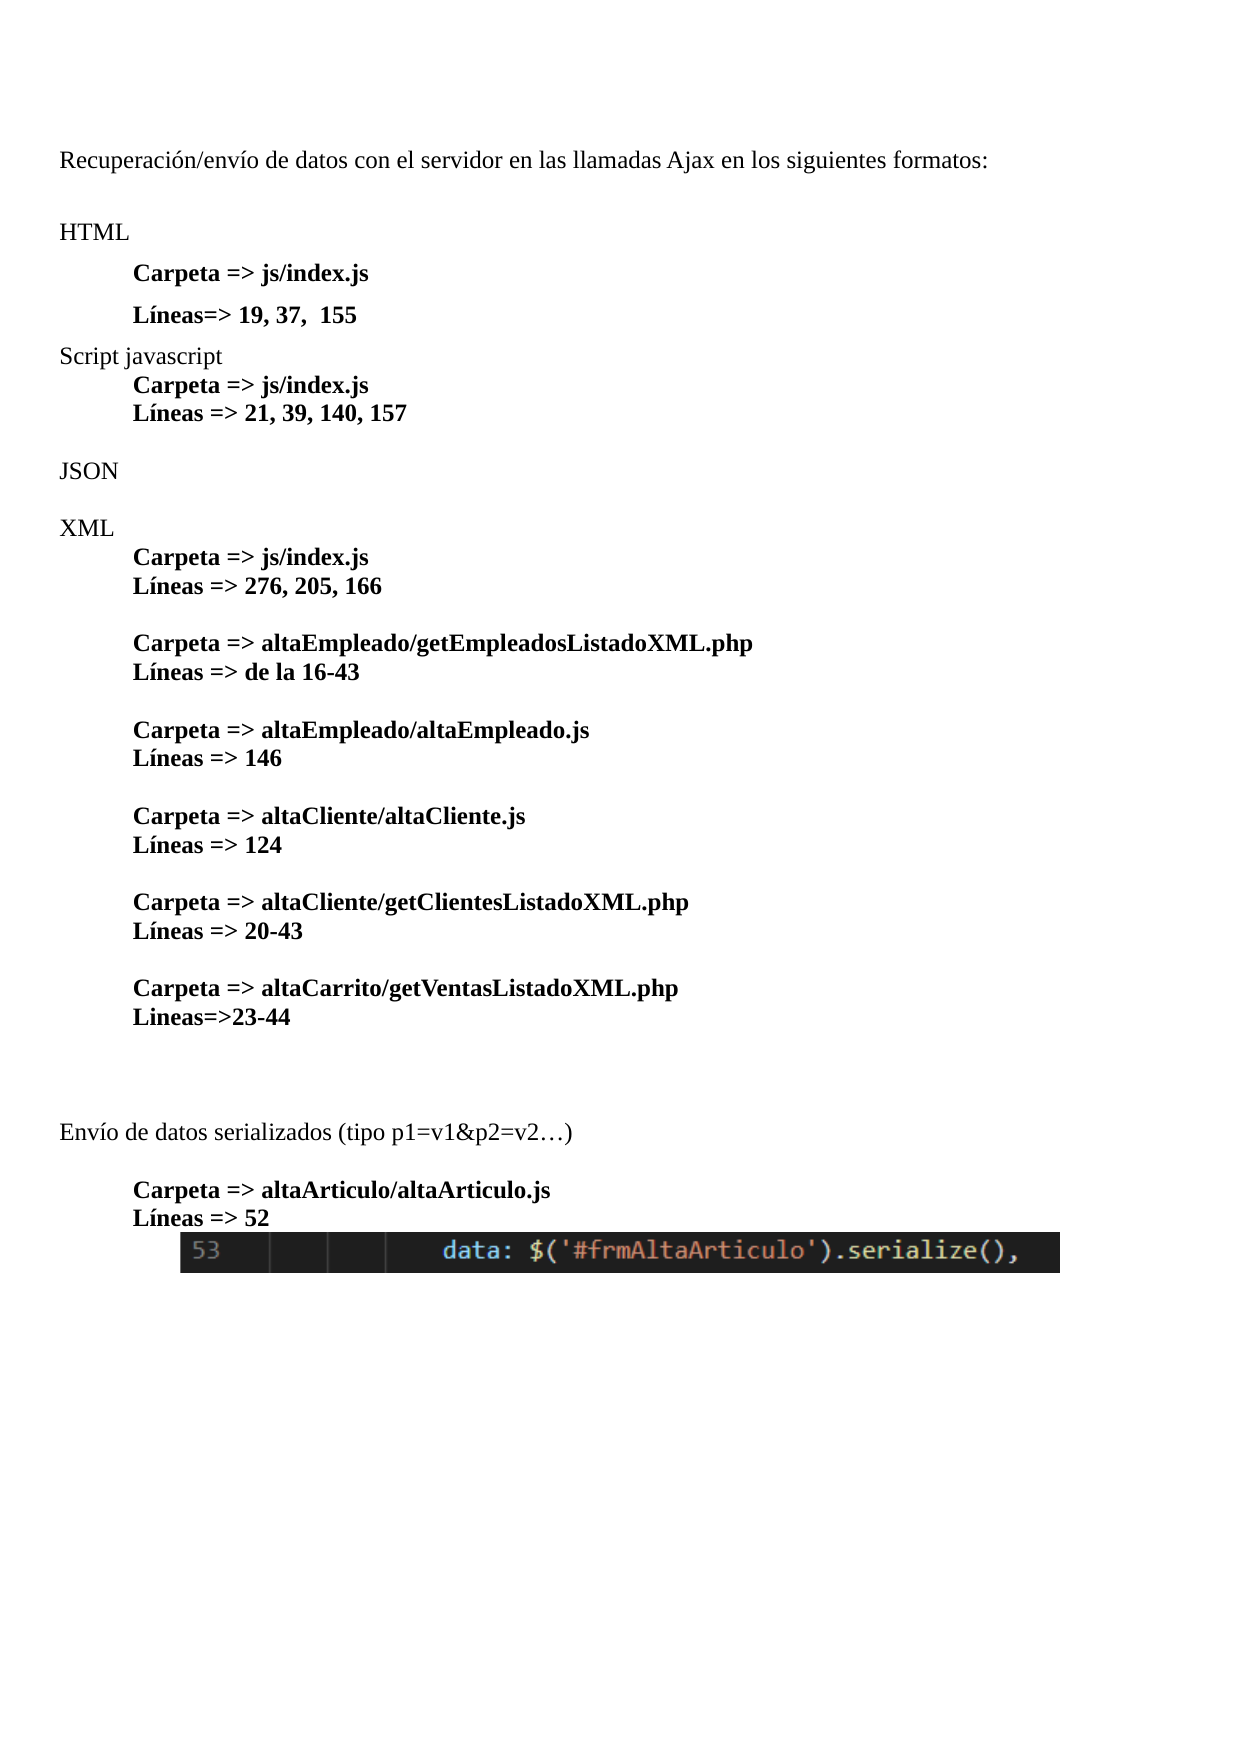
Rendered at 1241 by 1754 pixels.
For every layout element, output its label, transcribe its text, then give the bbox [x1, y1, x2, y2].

text Carpeta => altaCliente/altaCliente.js [59, 801, 1181, 830]
text Líneas => 21, 39, 140, 157 [59, 398, 1181, 427]
text Lineas=>23-44 [59, 1002, 1181, 1031]
text Recuperación/envío de datos con el servidor en las llamadas Ajax en los siguientes formatos: [59, 145, 1181, 174]
text Líneas => 20-43 [59, 916, 1181, 945]
text Líneas=> 19, 37, 155 [59, 300, 1181, 328]
text Carpeta => js/index.js [59, 542, 1181, 571]
text HTML [59, 217, 1181, 246]
text Líneas => 52 [59, 1203, 1181, 1232]
text Carpeta => altaArticulo/altaArticulo.js [59, 1175, 1181, 1203]
text XML [59, 513, 1181, 542]
text JSON [59, 456, 1181, 485]
text Envío de datos serializados (tipo p1=v1&p2=v2…) [59, 1117, 1181, 1146]
picture [180, 1232, 1060, 1273]
text Carpeta => altaCliente/getClientesListadoXML.php [59, 887, 1181, 916]
text Carpeta => altaEmpleado/getEmpleadosListadoXML.php [59, 628, 1181, 657]
text Líneas => de la 16-43 [59, 657, 1181, 686]
text Carpeta => js/index.js [59, 258, 1181, 287]
text Líneas => 146 [59, 743, 1181, 772]
text Líneas => 276, 205, 166 [59, 571, 1181, 600]
text Carpeta => altaCarrito/getVentasListadoXML.php [59, 973, 1181, 1002]
text Carpeta => js/index.js [59, 370, 1181, 398]
text Carpeta => altaEmpleado/altaEmpleado.js [59, 715, 1181, 743]
text Líneas => 124 [59, 830, 1181, 858]
text Script javascript [59, 341, 1181, 370]
